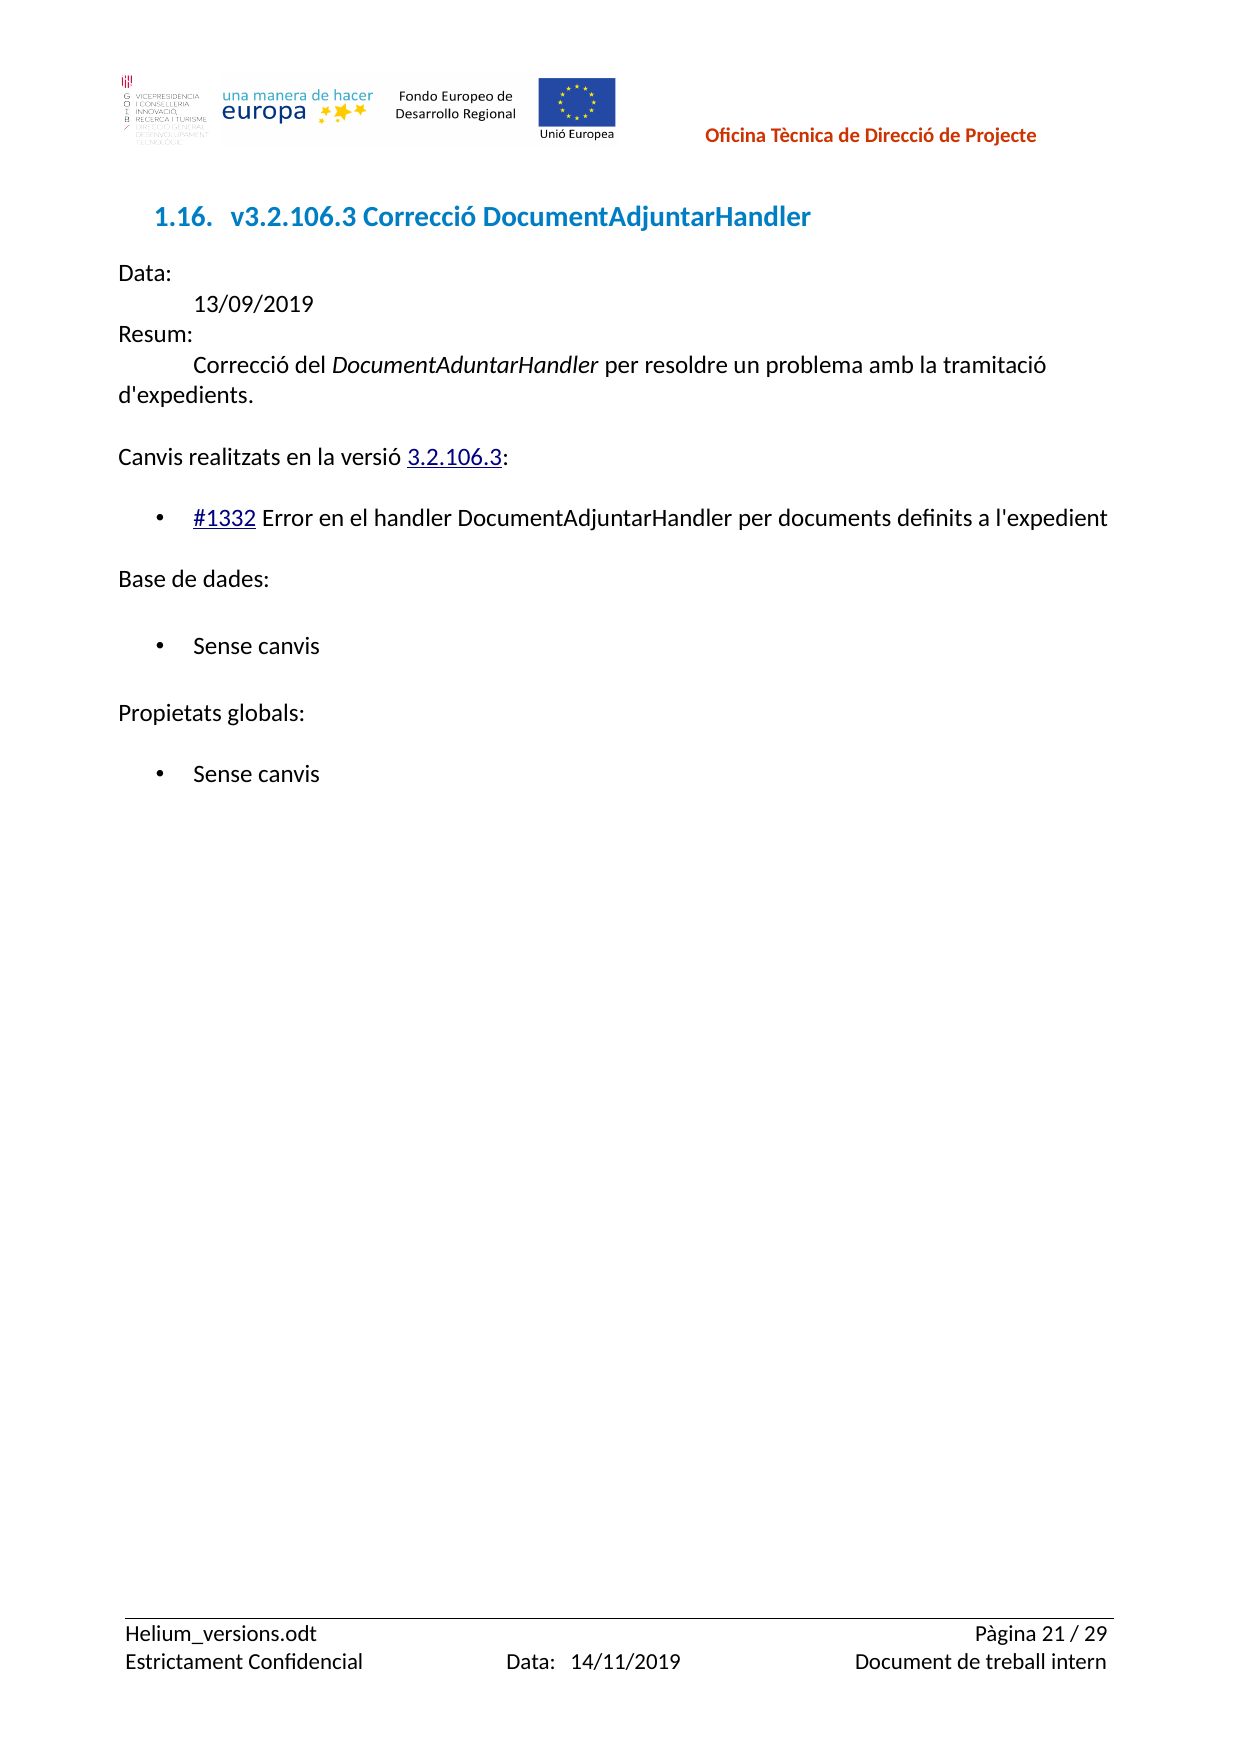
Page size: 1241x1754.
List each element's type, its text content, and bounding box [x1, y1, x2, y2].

picture [118, 73, 213, 147]
subtitle v3.2.106.3 Correcció DocumentAdjuntarHandler [153, 198, 1122, 234]
text Data: [118, 258, 1122, 288]
picture [219, 73, 621, 147]
text 13/09/2019 [118, 288, 1122, 319]
list #1332 Error en el handler DocumentAdjuntarHandler per documents definits a l'expedient [156, 502, 1122, 532]
text Resum: [118, 319, 1122, 349]
text Canvis realitzats en la versió 3.2.106.3: [118, 441, 1122, 471]
list Sense canvis [156, 630, 1122, 660]
list Sense canvis [156, 758, 1122, 788]
text Base de dades: [118, 563, 1122, 593]
text Propietats globals: [118, 697, 1122, 727]
text Correcció del DocumentAduntarHandler per resoldre un problema amb la tramitació d'expedients. [118, 349, 1122, 410]
